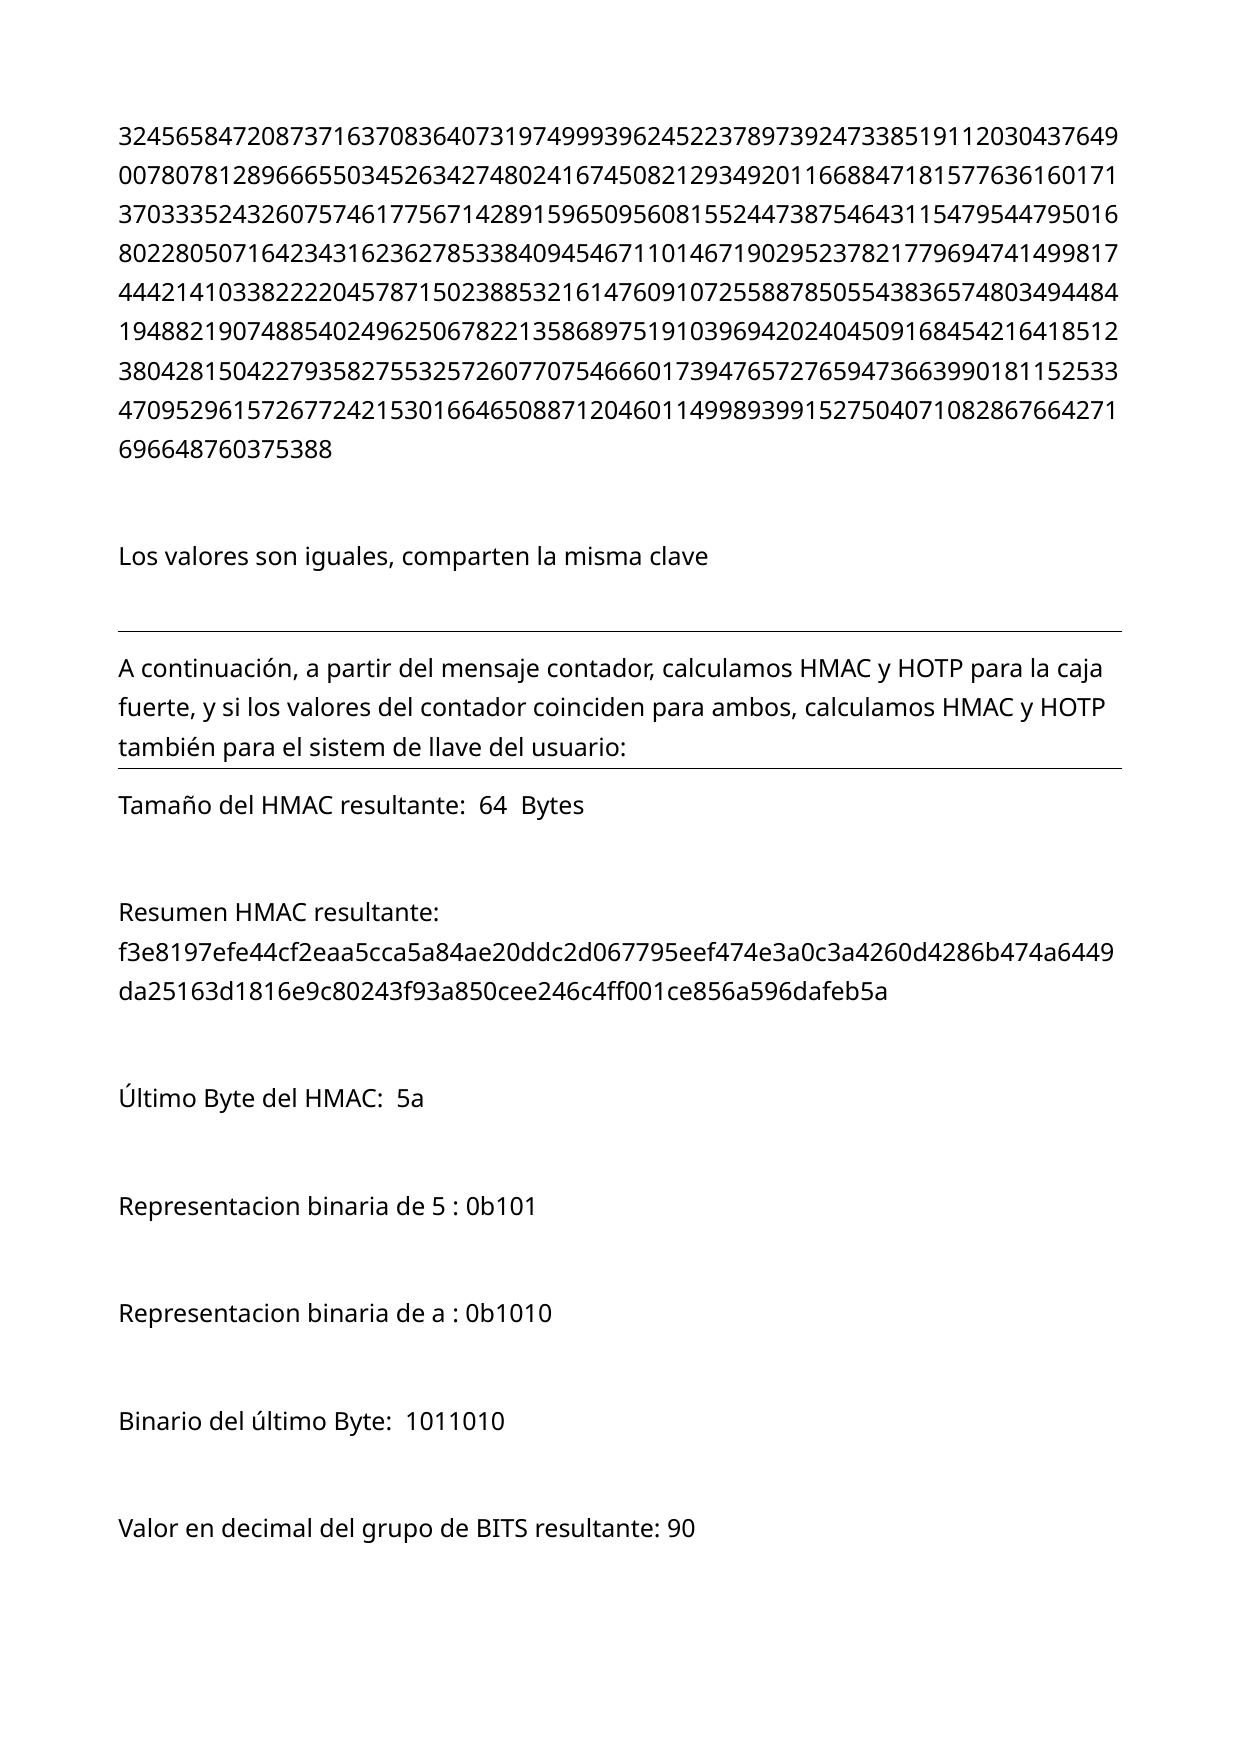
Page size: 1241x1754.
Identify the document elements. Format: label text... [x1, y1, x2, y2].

text Resumen HMAC resultante: f3e8197efe44cf2eaa5cca5a84ae20ddc2d067795eef474e3a0c3a4260d4286b474a6449da25163d1816e9c80243f93a850cee246c4ff001ce856a596dafeb5a [118, 895, 1122, 1007]
text Valor en decimal del grupo de BITS resultante: 90 [118, 1511, 1122, 1545]
text Último Byte del HMAC: 5a [118, 1081, 1122, 1115]
text Tamaño del HMAC resultante: 64 Bytes [118, 787, 1122, 822]
text 32456584720873716370836407319749993962452237897392473385191120304376490078078128966655034526342748024167450821293492011668847181577636160171370333524326075746177567142891596509560815524473875464311547954479501680228050716423431623627853384094546711014671902952378217796947414998174442141033822220457871502388532161476091072558878505543836574803494484194882190748854024962506782213586897519103969420240450916845421641851238042815042279358275532572607707546660173947657276594736639901811525334709529615726772421530166465088712046011499893991527504071082867664271696648760375388 [118, 118, 1122, 466]
text A continuación, a partir del mensaje contador, calculamos HMAC y HOTP para la caja fuerte, y si los valores del contador coinciden para ambos, calculamos HMAC y HOTP también para el sistem de llave del usuario: [118, 651, 1122, 768]
text Los valores son iguales, comparten la misma clave [118, 539, 1122, 573]
text Binario del último Byte: 1011010 [118, 1403, 1122, 1437]
text Representacion binaria de 5 : 0b101 [118, 1188, 1122, 1222]
text Representacion binaria de a : 0b1010 [118, 1296, 1122, 1330]
